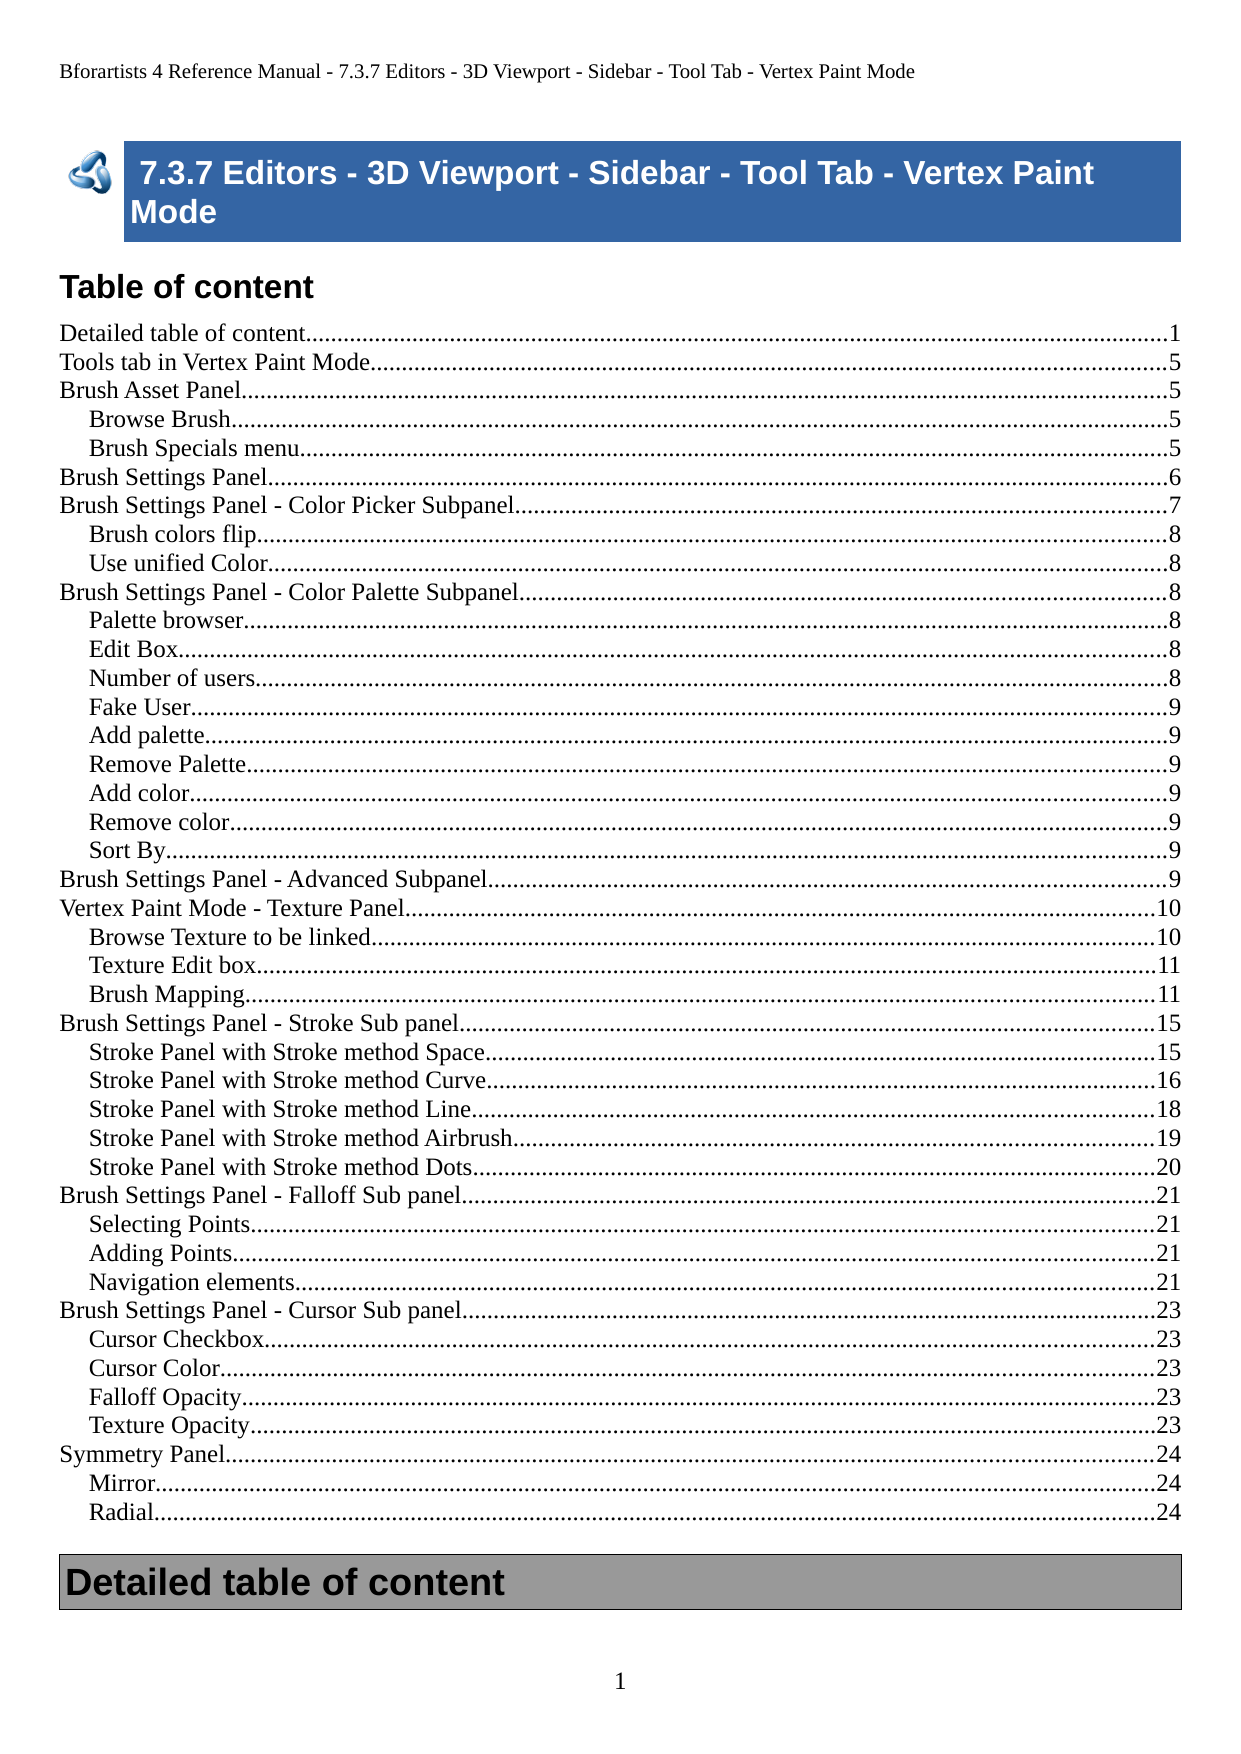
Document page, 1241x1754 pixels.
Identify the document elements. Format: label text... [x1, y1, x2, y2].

text Mirror 24 [88, 1468, 1181, 1497]
text Cursor Color 23 [88, 1353, 1181, 1382]
text Brush colors flip 8 [88, 519, 1181, 548]
text Use unified Color 8 [88, 548, 1181, 577]
text Navigation elements 21 [88, 1267, 1181, 1295]
text Symmetry Panel 24 [59, 1439, 1181, 1468]
subtitle Table of content [59, 267, 1181, 305]
text Stroke Panel with Stroke method Space 15 [88, 1037, 1181, 1065]
text Brush Settings Panel - Advanced Subpanel 9 [59, 864, 1181, 893]
text Brush Mapping 11 [88, 979, 1181, 1008]
text Fake User 9 [88, 692, 1181, 720]
text Radial 24 [88, 1497, 1181, 1525]
text Brush Settings Panel - Color Palette Subpanel 8 [59, 577, 1181, 605]
text Browse Texture to be linked 10 [88, 922, 1181, 950]
text Remove Palette 9 [88, 749, 1181, 778]
text Add color 9 [88, 778, 1181, 807]
text Adding Points 21 [88, 1238, 1181, 1267]
table_header Detailed table of content [60, 1555, 1181, 1609]
picture [65, 147, 114, 197]
text Vertex Paint Mode - Texture Panel 10 [59, 893, 1181, 922]
text Cursor Checkbox 23 [88, 1324, 1181, 1353]
text Brush Settings Panel - Cursor Sub panel 23 [59, 1295, 1181, 1324]
text Number of users 8 [88, 663, 1181, 692]
text Detailed table of content 1 [59, 318, 1181, 347]
text Stroke Panel with Stroke method Dots 20 [88, 1152, 1181, 1180]
text Brush Settings Panel - Color Picker Subpanel 7 [59, 490, 1181, 519]
text Add palette 9 [88, 720, 1181, 749]
text Stroke Panel with Stroke method Airbrush 19 [88, 1123, 1181, 1152]
text Falloff Opacity 23 [88, 1382, 1181, 1410]
text Brush Settings Panel - Stroke Sub panel 15 [59, 1008, 1181, 1037]
text Browse Brush 5 [88, 404, 1181, 433]
text Stroke Panel with Stroke method Line 18 [88, 1094, 1181, 1123]
text Texture Opacity 23 [88, 1410, 1181, 1439]
table_header 7.3.7 Editors - 3D Viewport - Sidebar - Tool Tab - Vertex Paint Mode [124, 141, 1181, 242]
text Selecting Points 21 [88, 1209, 1181, 1238]
text Brush Settings Panel 6 [59, 462, 1181, 490]
text Sort By 9 [88, 835, 1181, 864]
text Remove color 9 [88, 807, 1181, 835]
text Palette browser 8 [88, 605, 1181, 634]
text Brush Specials menu 5 [88, 433, 1181, 462]
text Texture Edit box 11 [88, 950, 1181, 979]
table_header [59, 141, 124, 242]
text Edit Box 8 [88, 634, 1181, 663]
text Stroke Panel with Stroke method Curve 16 [88, 1065, 1181, 1094]
text Tools tab in Vertex Paint Mode 5 [59, 347, 1181, 375]
text Brush Settings Panel - Falloff Sub panel 21 [59, 1180, 1181, 1209]
text Brush Asset Panel 5 [59, 375, 1181, 404]
